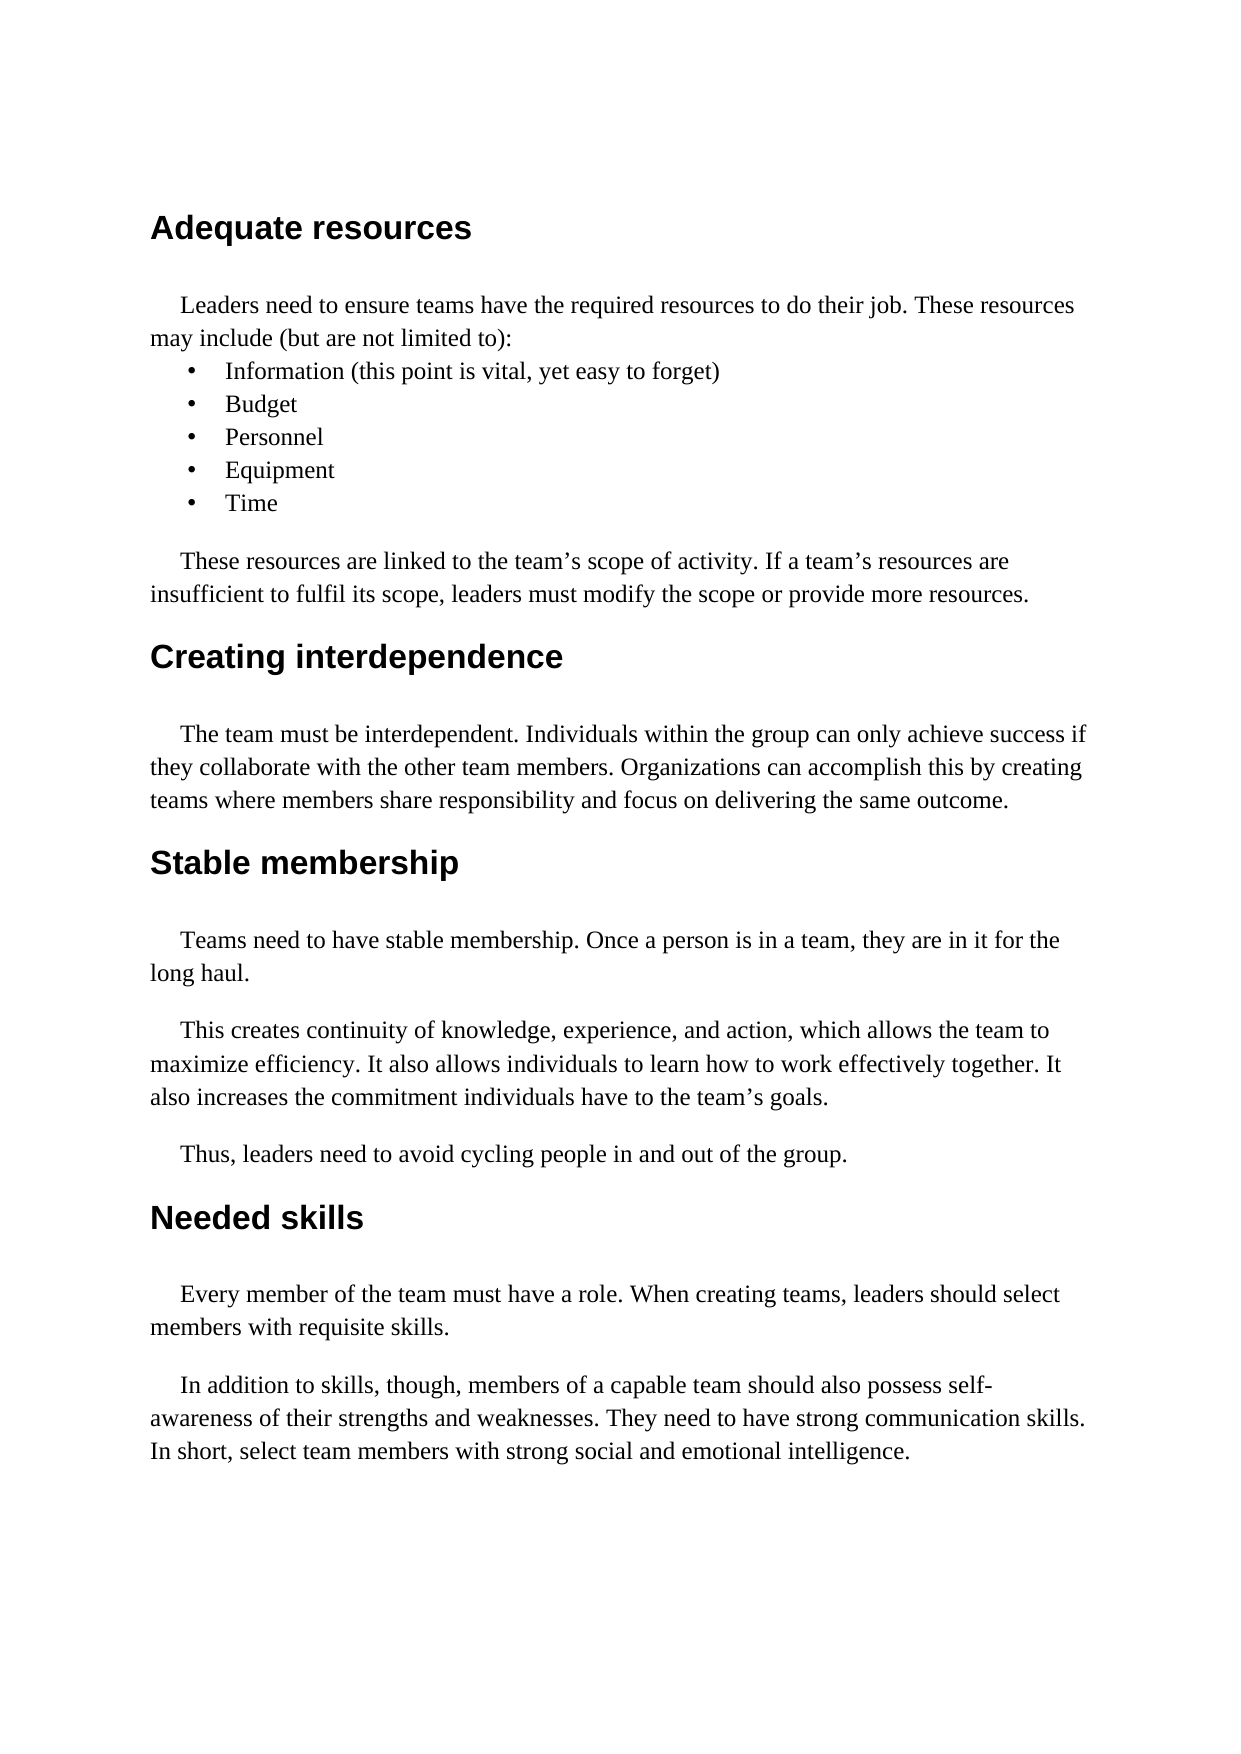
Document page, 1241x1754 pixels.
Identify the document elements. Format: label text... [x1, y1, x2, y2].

text Every member of the team must have a role. When creating teams, leaders should select members with requisite skills. [150, 1279, 1090, 1341]
list Information (this point is vital, yet easy to forget) [187, 356, 1090, 385]
list Personnel [187, 422, 1090, 451]
subtitle Needed skills [150, 1198, 1090, 1236]
text This creates continuity of knowledge, experience, and action, which allows the team to maximize efficiency. It also allows individuals to learn how to work effectively together. It also increases the commitment individuals have to the team’s goals. [150, 1016, 1090, 1110]
list Budget [187, 389, 1090, 418]
list Time [187, 488, 1090, 517]
text Leaders need to ensure teams have the required resources to do their job. These resources may include (but are not limited to): [150, 290, 1090, 352]
text These resources are linked to the team’s scope of activity. If a team’s resources are insufficient to fulfil its scope, leaders must modify the scope or provide more resources. [150, 546, 1090, 608]
subtitle Stable membership [150, 843, 1090, 882]
text In addition to skills, though, members of a capable team should also possess self-awareness of their strengths and weaknesses. They need to have strong communication skills. In short, select team members with strong social and emotional intelligence. [150, 1370, 1090, 1465]
list Equipment [187, 455, 1090, 484]
subtitle Adequate resources [150, 208, 1090, 247]
text Teams need to have stable membership. Once a person is in a team, they are in it for the long haul. [150, 925, 1090, 986]
text Thus, leaders need to avoid cycling people in and out of the group. [150, 1139, 1090, 1168]
text The team must be interdependent. Individuals within the group can only achieve success if they collaborate with the other team members. Organizations can accomplish this by creating teams where members share responsibility and focus on delivering the same outcome. [150, 719, 1090, 814]
subtitle Creating interdependence [150, 637, 1090, 676]
